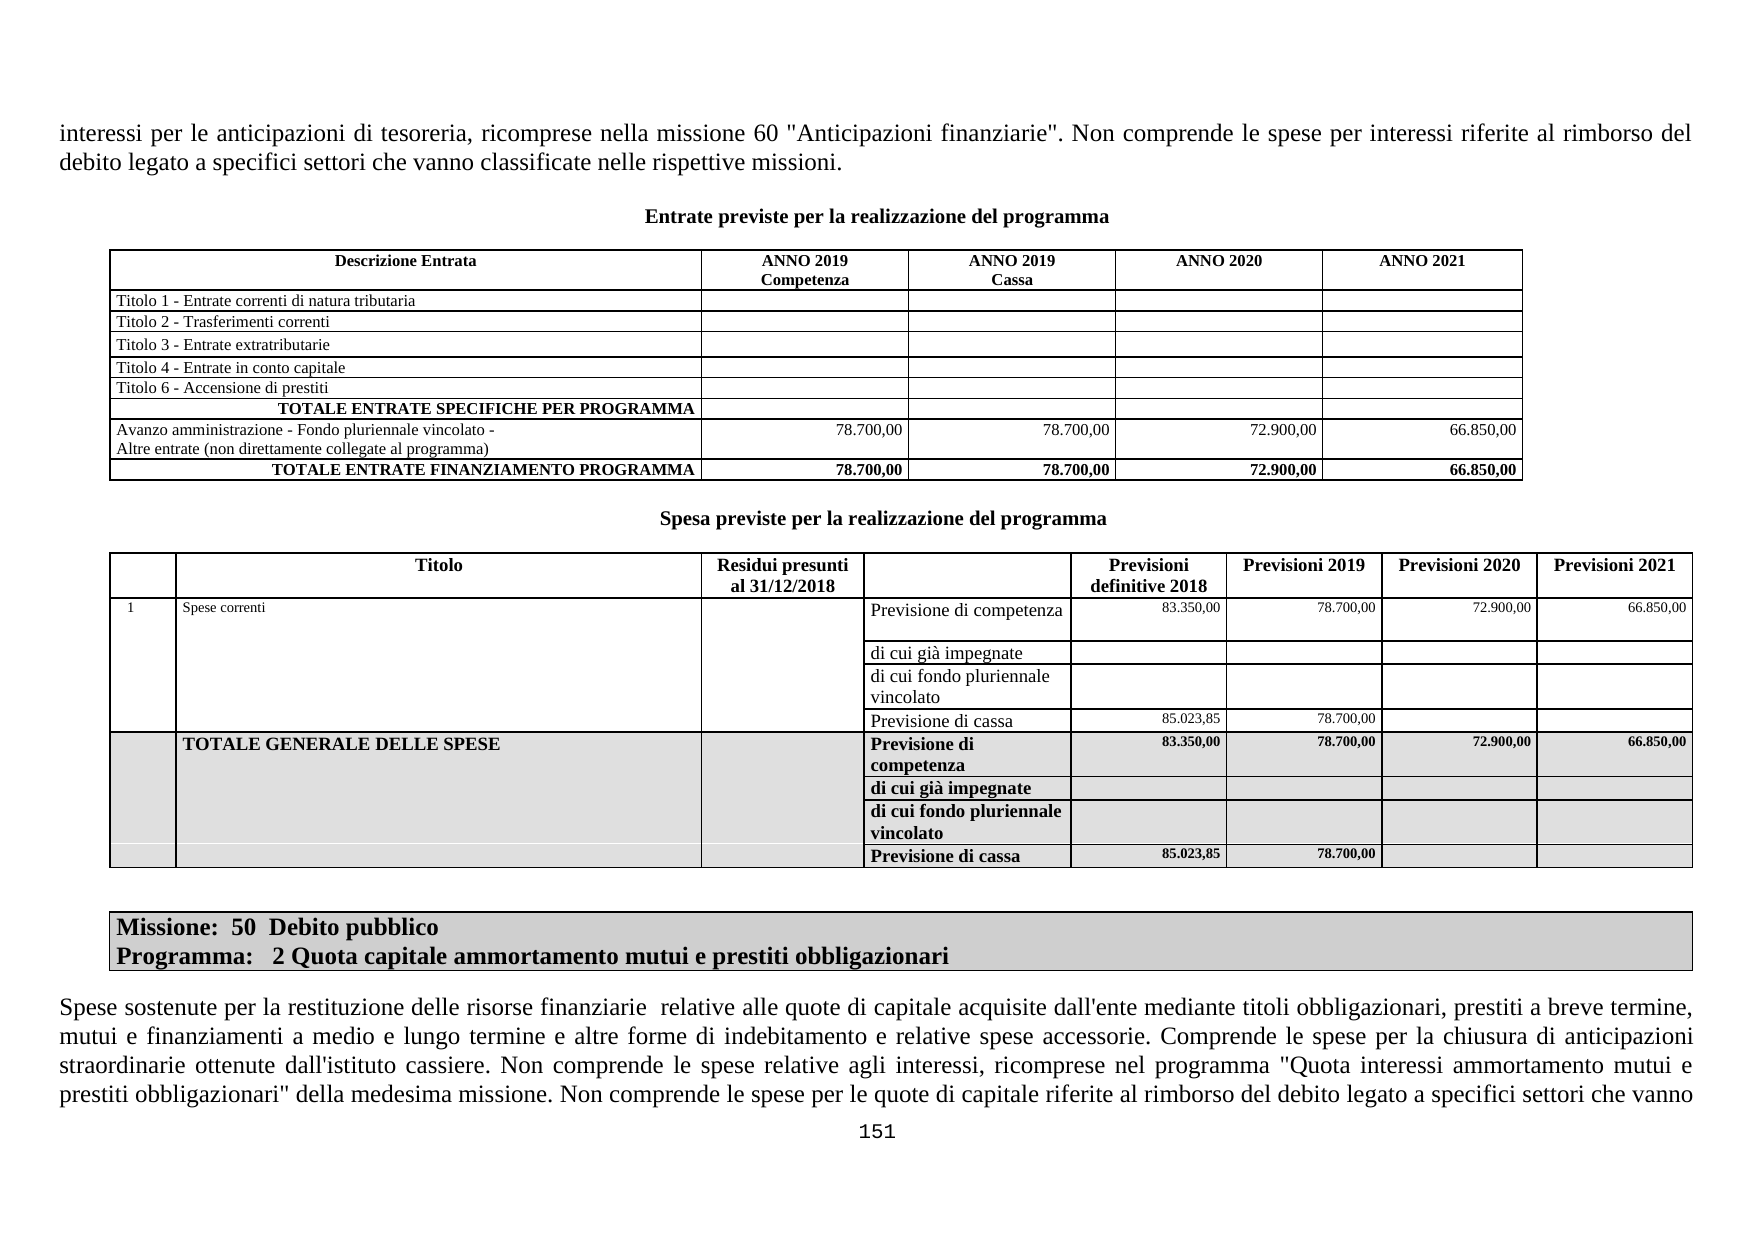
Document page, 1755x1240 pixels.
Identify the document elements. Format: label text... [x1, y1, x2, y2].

table_cell [1116, 399, 1322, 418]
table_cell [111, 776, 175, 799]
table_cell TOTALE GENERALE DELLE SPESE [177, 733, 701, 776]
table_cell Titolo 2 - Trasferimenti correnti [111, 312, 701, 331]
table_cell [702, 776, 863, 799]
table_header Previsioni 2021 [1538, 554, 1692, 597]
table_cell [111, 663, 175, 708]
table_cell TOTALE ENTRATE FINANZIAMENTO PROGRAMMA [111, 460, 701, 479]
table_cell [111, 799, 175, 843]
table_cell [1116, 332, 1322, 356]
table_cell 78.700,00 [702, 460, 908, 479]
table_cell [702, 663, 863, 708]
table_cell 66.850,00 [1323, 460, 1522, 479]
table_cell 66.850,00 [1538, 599, 1692, 640]
table_cell [909, 291, 1115, 310]
table_cell 85.023,85 [1072, 710, 1226, 731]
text interessi per le anticipazioni di tesoreria, ricomprese nella missione 60 "Anticipazioni finanziarie". Non comprende le spese per interessi riferite al rimborso del debito legato a specifici settori che vanno classificate nelle rispettive missioni. [59, 118, 1695, 176]
table_cell [909, 399, 1115, 418]
table_cell Titolo 4 - Entrate in conto capitale [111, 358, 701, 377]
table_cell [1323, 378, 1522, 397]
table_cell [1227, 665, 1381, 708]
table_header Missione: 50 Debito pubblico [110, 913, 1692, 941]
table_cell [1116, 378, 1322, 397]
table_header Previsioni definitive 2018 [1072, 554, 1226, 597]
table_cell [1323, 399, 1522, 418]
table_cell [702, 844, 863, 867]
table_cell [177, 708, 701, 731]
table_cell [1383, 642, 1536, 663]
table_header ANNO 2020 [1116, 251, 1322, 289]
table_cell [1323, 291, 1522, 310]
table_cell [111, 733, 175, 776]
table_cell Titolo 6 - Accensione di prestiti [111, 378, 701, 397]
table_cell 78.700,00 [702, 420, 908, 458]
table_cell [1538, 642, 1692, 663]
table_cell Titolo 1 - Entrate correnti di natura tributaria [111, 291, 701, 310]
table_cell [1383, 845, 1536, 867]
table_cell [702, 599, 863, 640]
table_cell [1538, 665, 1692, 708]
table_cell Previsione di competenza [865, 599, 1070, 640]
table_cell [1383, 710, 1536, 731]
table_cell Titolo 3 - Entrate extratributarie [111, 332, 701, 356]
table_cell 72.900,00 [1116, 460, 1322, 479]
table_cell [1072, 642, 1226, 663]
table_cell [1383, 665, 1536, 708]
table_header Previsioni 2020 [1383, 554, 1536, 597]
table_cell [702, 733, 863, 776]
table_header ANNO 2021 [1323, 251, 1522, 289]
table_cell [1072, 777, 1226, 799]
table_cell [111, 708, 175, 731]
table_cell [1227, 801, 1381, 843]
table_cell [702, 358, 908, 377]
table_header [865, 554, 1070, 597]
table_cell [1227, 642, 1381, 663]
table_header Titolo [177, 554, 701, 597]
table_cell [702, 312, 908, 331]
table_cell di cui fondo pluriennale vincolato [865, 665, 1070, 708]
table_header Previsioni 2019 [1227, 554, 1381, 597]
table_cell [1383, 777, 1536, 799]
table_cell Previsione di competenza [865, 733, 1070, 776]
table_cell [177, 799, 701, 843]
table_cell [1323, 312, 1522, 331]
table_cell [1538, 845, 1692, 867]
table_cell 78.700,00 [909, 420, 1115, 458]
table_cell [1116, 358, 1322, 377]
table_cell [702, 332, 908, 356]
table_cell [177, 776, 701, 799]
table_cell [702, 399, 908, 418]
table_cell [1538, 710, 1692, 731]
table_cell 78.700,00 [1227, 599, 1381, 640]
table_cell [177, 640, 701, 663]
table_cell 66.850,00 [1323, 420, 1522, 458]
table_cell Spese correnti [177, 599, 701, 640]
table_cell 66.850,00 [1538, 733, 1692, 776]
table_cell TOTALE ENTRATE SPECIFICHE PER PROGRAMMA [111, 399, 701, 418]
table_cell Programma: 2 Quota capitale ammortamento mutui e prestiti obbligazionari [110, 941, 1692, 970]
table_cell 83.350,00 [1072, 599, 1226, 640]
table_cell [702, 291, 908, 310]
table_cell 78.700,00 [1227, 733, 1381, 776]
table_cell [909, 378, 1115, 397]
table_cell 72.900,00 [1383, 733, 1536, 776]
table_cell di cui già impegnate [865, 642, 1070, 663]
table_cell 78.700,00 [909, 460, 1115, 479]
table_cell [1323, 332, 1522, 356]
table_cell [1072, 801, 1226, 843]
table_cell [111, 844, 175, 867]
table_header [111, 554, 175, 597]
text Spesa previste per la realizzazione del programma [59, 502, 1695, 531]
table_cell 78.700,00 [1227, 710, 1381, 731]
table_cell [909, 332, 1115, 356]
table_cell 1 [111, 599, 175, 640]
table_cell Avanzo amministrazione - Fondo pluriennale vincolato - Altre entrate (non direttamente collegate al programma) [111, 420, 701, 458]
table_header Descrizione Entrata [111, 251, 701, 289]
table_cell [1323, 358, 1522, 377]
text Spese sostenute per la restituzione delle risorse finanziarie relative alle quote di capitale acquisite dall'ente mediante titoli obbligazionari, prestiti a breve termine, mutui e finanziamenti a medio e lungo termine e altre forme di indebitamento e relative spese accessorie. Comprende le spese per la chiusura di anticipazioni straordinarie ottenute dall'istituto cassiere. Non comprende le spese relative agli interessi, ricomprese nel programma "Quota interessi ammortamento mutui e prestiti obbligazionari" della medesima missione. Non comprende le spese per le quote di capitale riferite al rimborso del debito legato a specifici settori che vanno [59, 992, 1695, 1107]
table_cell 72.900,00 [1116, 420, 1322, 458]
table_header ANNO 2019 Competenza [702, 251, 908, 289]
table_header ANNO 2019 Cassa [909, 251, 1115, 289]
table_cell [1538, 801, 1692, 843]
table_cell [1072, 665, 1226, 708]
table_cell 72.900,00 [1383, 599, 1536, 640]
table_cell [909, 358, 1115, 377]
table_cell [1116, 312, 1322, 331]
table_cell [702, 799, 863, 843]
text Entrate previste per la realizzazione del programma [59, 204, 1695, 228]
table_cell [111, 640, 175, 663]
table_cell [1116, 291, 1322, 310]
table_cell [702, 640, 863, 663]
table_cell di cui già impegnate [865, 777, 1070, 799]
table_cell Previsione di cassa [865, 710, 1070, 731]
table_cell [702, 378, 908, 397]
table_cell [702, 708, 863, 731]
table_cell 78.700,00 [1227, 845, 1381, 867]
table_cell di cui fondo pluriennale vincolato [865, 801, 1070, 843]
table_cell [909, 312, 1115, 331]
table_cell Previsione di cassa [865, 845, 1070, 867]
table_cell [1538, 777, 1692, 799]
table_cell [177, 844, 701, 867]
table_cell 85.023,85 [1072, 845, 1226, 867]
table_cell [1383, 801, 1536, 843]
table_cell [1227, 777, 1381, 799]
table_cell 83.350,00 [1072, 733, 1226, 776]
table_header Residui presunti al 31/12/2018 [702, 554, 863, 597]
table_cell [177, 663, 701, 708]
